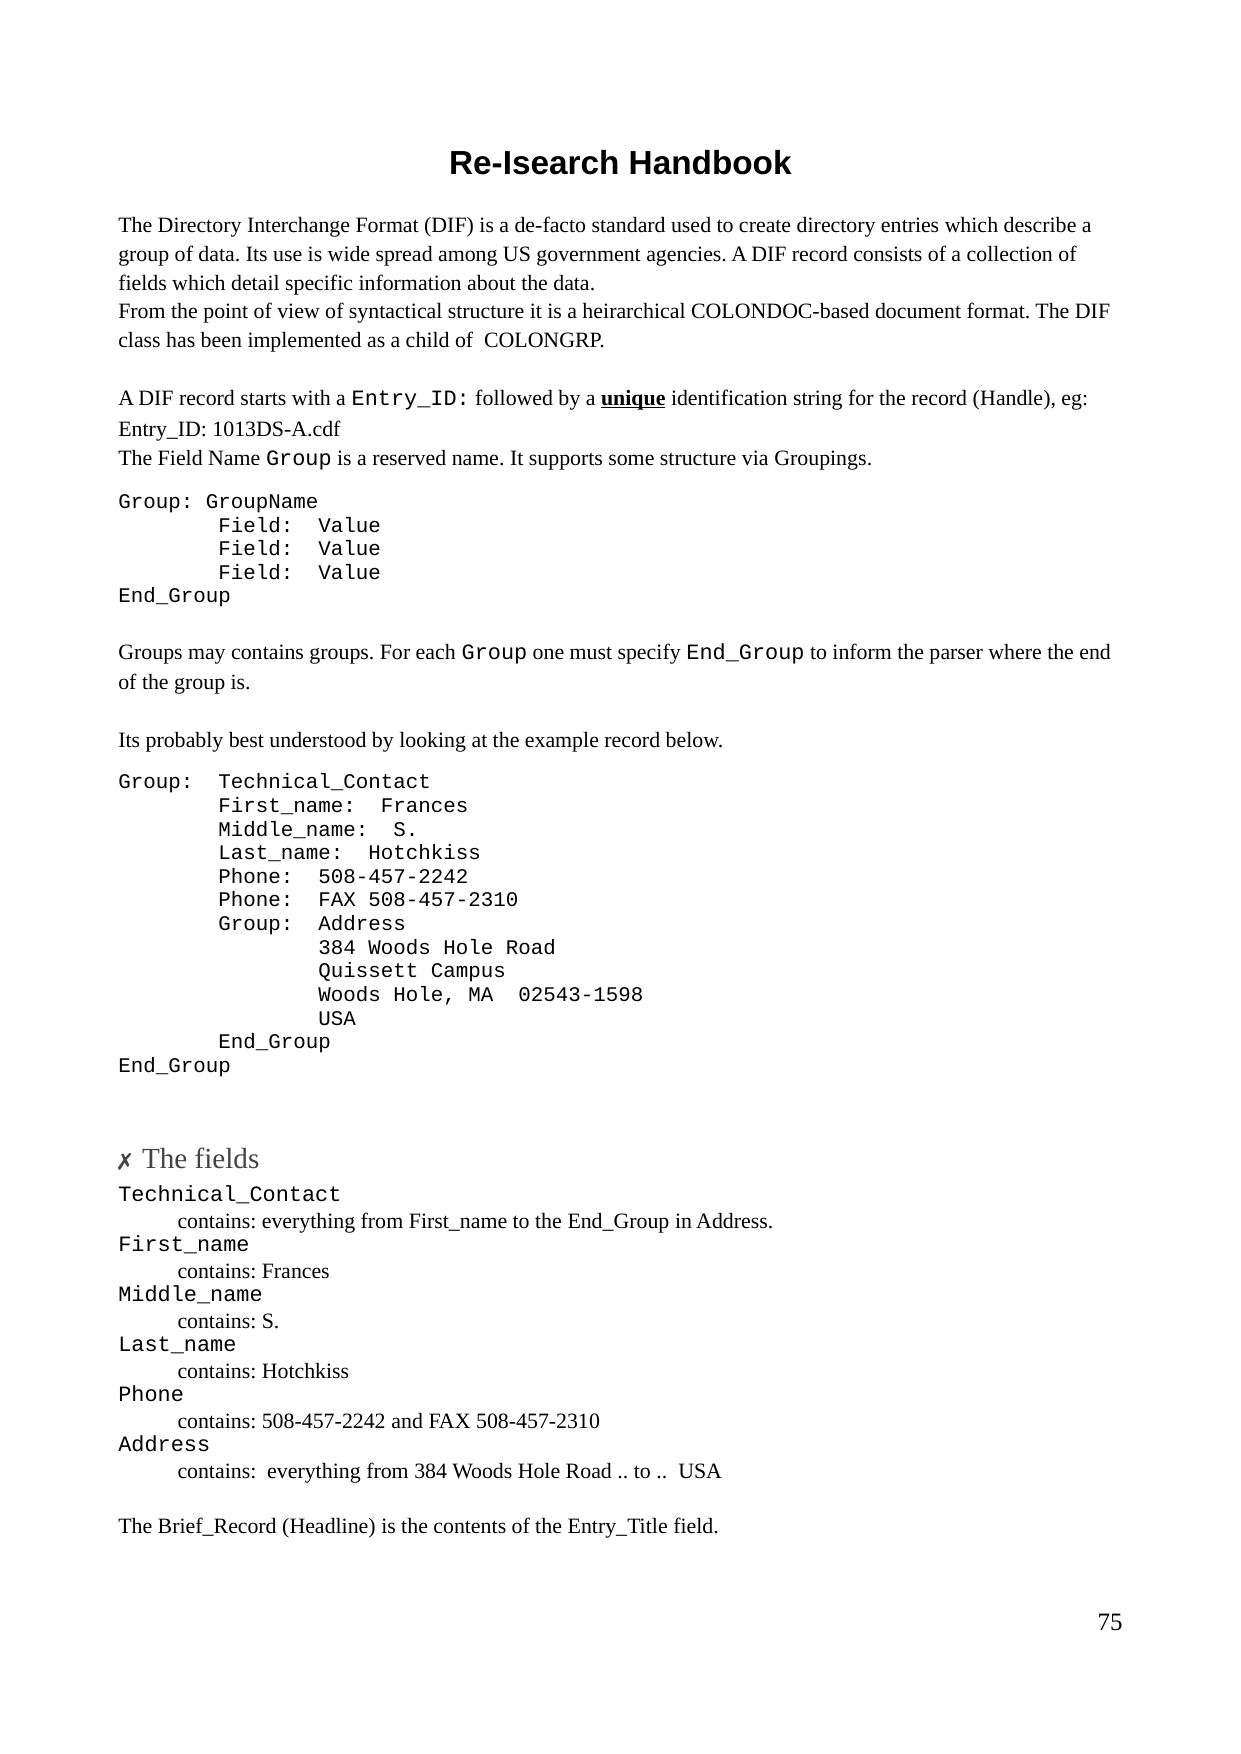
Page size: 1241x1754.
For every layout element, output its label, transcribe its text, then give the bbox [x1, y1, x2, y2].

text The Directory Interchange Format (DIF) is a de-facto standard used to create directory entries which describe a group of data. Its use is wide spread among US government agencies. A DIF record consists of a collection of fields which detail specific information about the data. [118, 212, 1122, 295]
subtitle First_name [118, 1233, 1122, 1258]
text From the point of view of syntactical structure it is a heirarchical COLONDOC-based document format. The DIF class has been implemented as a child of COLONGRP. [118, 298, 1122, 353]
subtitle Phone [118, 1383, 1122, 1408]
text USA [118, 1008, 1122, 1031]
text Middle_name: S. [118, 818, 1122, 842]
text Field: Value [118, 514, 1122, 538]
text Last_name: Hotchkiss [118, 842, 1122, 866]
text Field: Value [118, 562, 1122, 586]
text Its probably best understood by looking at the example record below. [118, 727, 1122, 752]
list contains: Frances [177, 1258, 1122, 1283]
list contains: everything from 384 Woods Hole Road .. to .. USA [177, 1458, 1122, 1483]
text 384 Woods Hole Road [118, 937, 1122, 960]
text Group: Address [118, 913, 1122, 937]
list contains: Hotchkiss [177, 1358, 1122, 1383]
text Groups may contains groups. For each Group one must specify End_Group to inform the parser where the end of the group is. [118, 639, 1122, 694]
subtitle Middle_name [118, 1283, 1122, 1308]
list contains: 508-457-2242 and FAX 508-457-2310 [177, 1408, 1122, 1433]
text Woods Hole, MA 02543-1598 [118, 984, 1122, 1008]
text End_Group [118, 1031, 1122, 1055]
text Group: Technical_Contact [118, 771, 1122, 795]
text First_name: Frances [118, 795, 1122, 818]
subtitle Last_name [118, 1333, 1122, 1358]
text A DIF record starts with a Entry_ID: followed by a unique identification string for the record (Handle), eg: Entry_ID: 1013DS-A.cdf The Field Name Group is a reserved name. It supports some structure via Groupings. [118, 385, 1122, 472]
subtitle The fields [118, 1141, 1122, 1175]
list contains: S. [177, 1308, 1122, 1333]
text Phone: 508-457-2242 [118, 866, 1122, 889]
text Field: Value [118, 538, 1122, 562]
text The Brief_Record (Headline) is the contents of the Entry_Title field. [118, 1513, 1122, 1538]
text End_Group [118, 1055, 1122, 1079]
subtitle Address [118, 1433, 1122, 1458]
list contains: everything from First_name to the End_Group in Address. [177, 1208, 1122, 1233]
text Quissett Campus [118, 960, 1122, 984]
subtitle Technical_Contact [118, 1183, 1122, 1208]
text Phone: FAX 508-457-2310 [118, 889, 1122, 913]
text End_Group [118, 586, 1122, 609]
text Group: GroupName [118, 491, 1122, 514]
